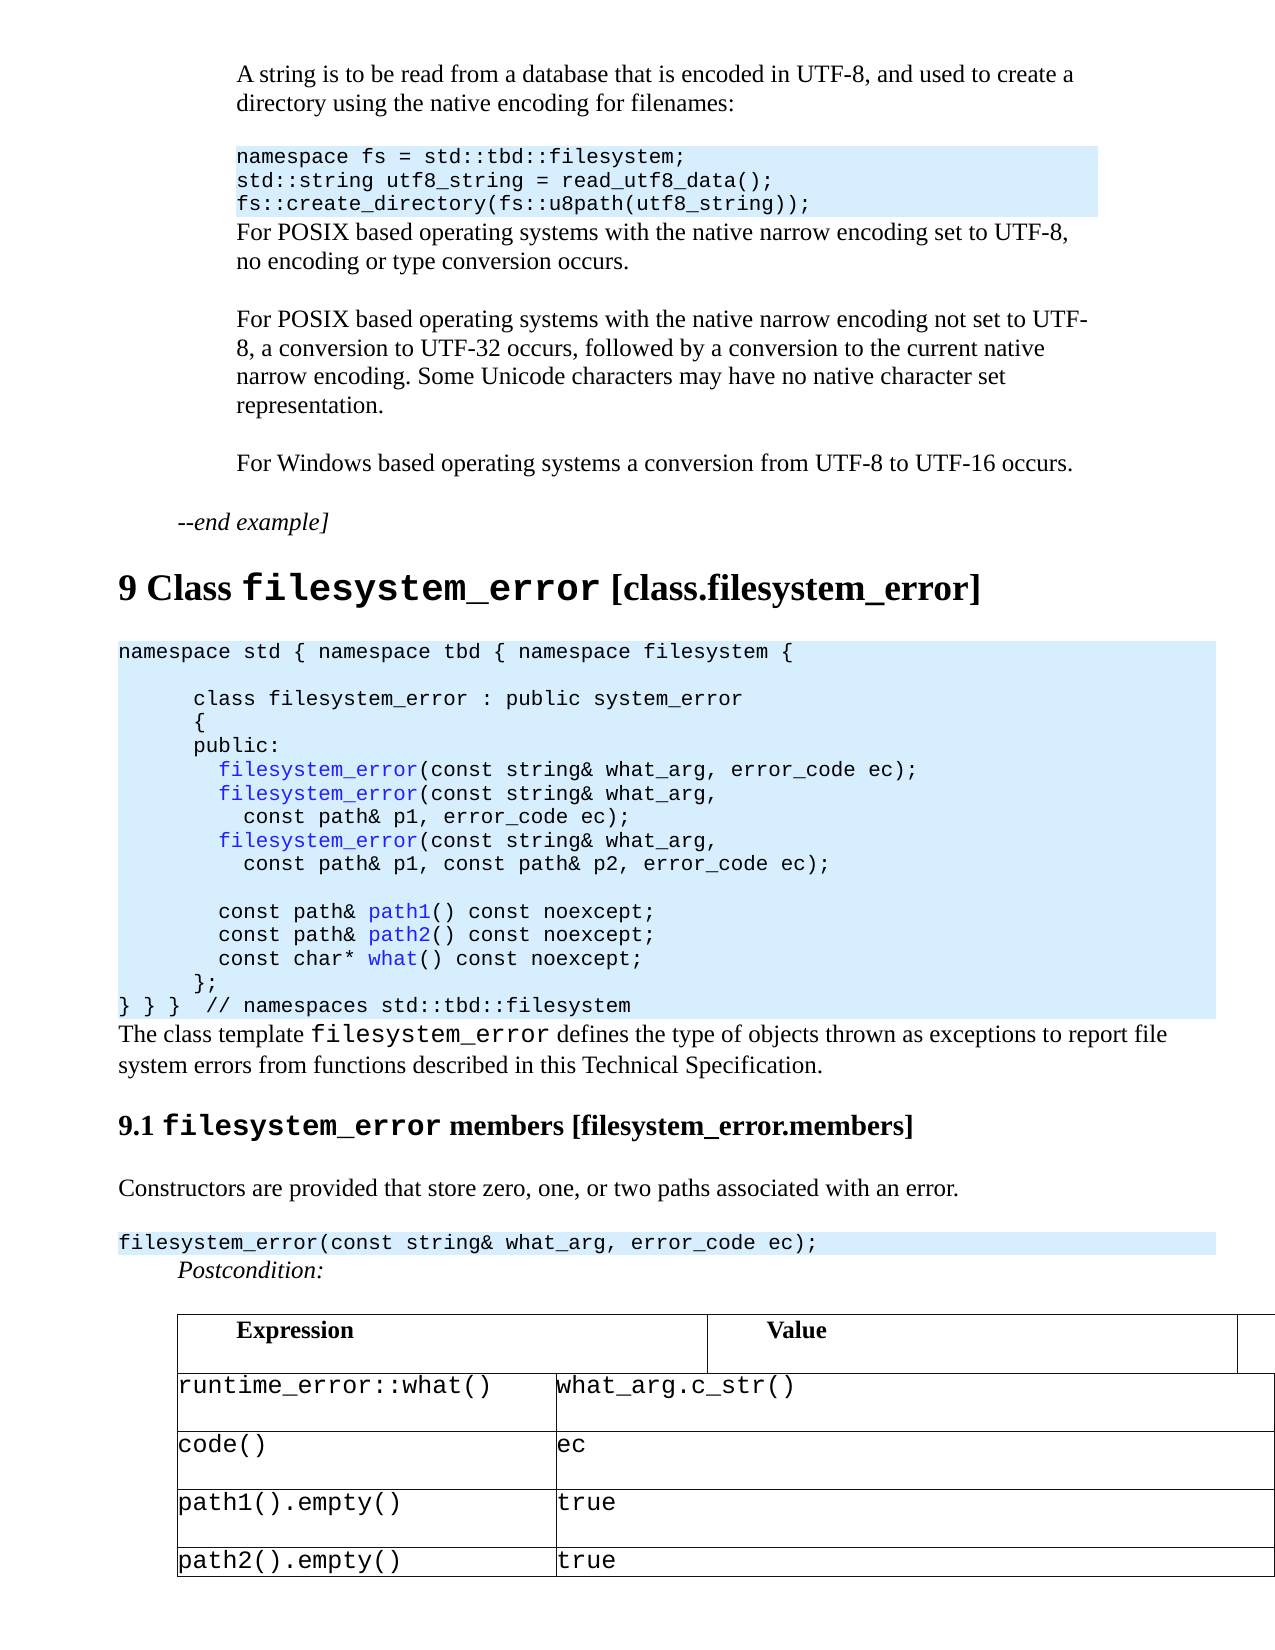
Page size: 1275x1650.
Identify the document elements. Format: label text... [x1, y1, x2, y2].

text filesystem_error(const string& what_arg, error_code ec); [118, 759, 1216, 782]
table_cell what_arg.c_str() [557, 1374, 1274, 1431]
subtitle 9 Class filesystem_error [class.filesystem_error] [118, 565, 1216, 611]
text For Windows based operating systems a conversion from UTF-8 to UTF-16 occurs. [236, 448, 1098, 477]
text class filesystem_error : public system_error [118, 688, 1216, 712]
table_cell true [557, 1548, 1274, 1576]
subtitle 9.1 filesystem_error members [filesystem_error.members] [118, 1108, 1216, 1144]
text std::string utf8_string = read_utf8_data(); [236, 170, 1098, 193]
text { [118, 712, 1216, 735]
text Postcondition: [177, 1255, 1157, 1284]
table_cell path2().empty() [178, 1548, 556, 1576]
text namespace fs = std::tbd::filesystem; [236, 146, 1098, 170]
table_cell code() [178, 1432, 556, 1489]
text For POSIX based operating systems with the native narrow encoding not set to UTF-8, a conversion to UTF-32 occurs, followed by a conversion to the current native narrow encoding. Some Unicode characters may have no native character set representation. [236, 304, 1098, 419]
text filesystem_error(const string& what_arg, error_code ec); [118, 1232, 1216, 1255]
text const path& path2() const noexcept; [118, 924, 1216, 948]
table_cell true [557, 1490, 1274, 1547]
text For POSIX based operating systems with the native narrow encoding set to UTF-8, no encoding or type conversion occurs. [236, 217, 1098, 274]
text The class template filesystem_error defines the type of objects thrown as exceptions to report file system errors from functions described in this Technical Specification. [118, 1019, 1216, 1078]
text const path& p1, error_code ec); [118, 806, 1216, 830]
table_header Expression [178, 1315, 707, 1373]
table_header Value [708, 1315, 1237, 1373]
text A string is to be read from a database that is encoded in UTF-8, and used to create a directory using the native encoding for filenames: [236, 59, 1098, 117]
text fs::create_directory(fs::u8path(utf8_string)); [236, 193, 1098, 217]
table_cell ec [557, 1432, 1274, 1489]
text const path& p1, const path& p2, error_code ec); [118, 853, 1216, 877]
text const char* what() const noexcept; [118, 948, 1216, 972]
text --end example] [177, 507, 1157, 535]
text }; [118, 972, 1216, 995]
text } } } // namespaces std::tbd::filesystem [118, 995, 1216, 1019]
table_cell path1().empty() [178, 1490, 556, 1547]
text filesystem_error(const string& what_arg, [118, 782, 1216, 806]
text filesystem_error(const string& what_arg, [118, 830, 1216, 853]
table_cell runtime_error::what() [178, 1374, 556, 1431]
table_header [1238, 1315, 1275, 1373]
text namespace std { namespace tbd { namespace filesystem { [118, 641, 1216, 664]
text public: [118, 735, 1216, 759]
text const path& path1() const noexcept; [118, 901, 1216, 924]
text Constructors are provided that store zero, one, or two paths associated with an error. [118, 1173, 1216, 1202]
